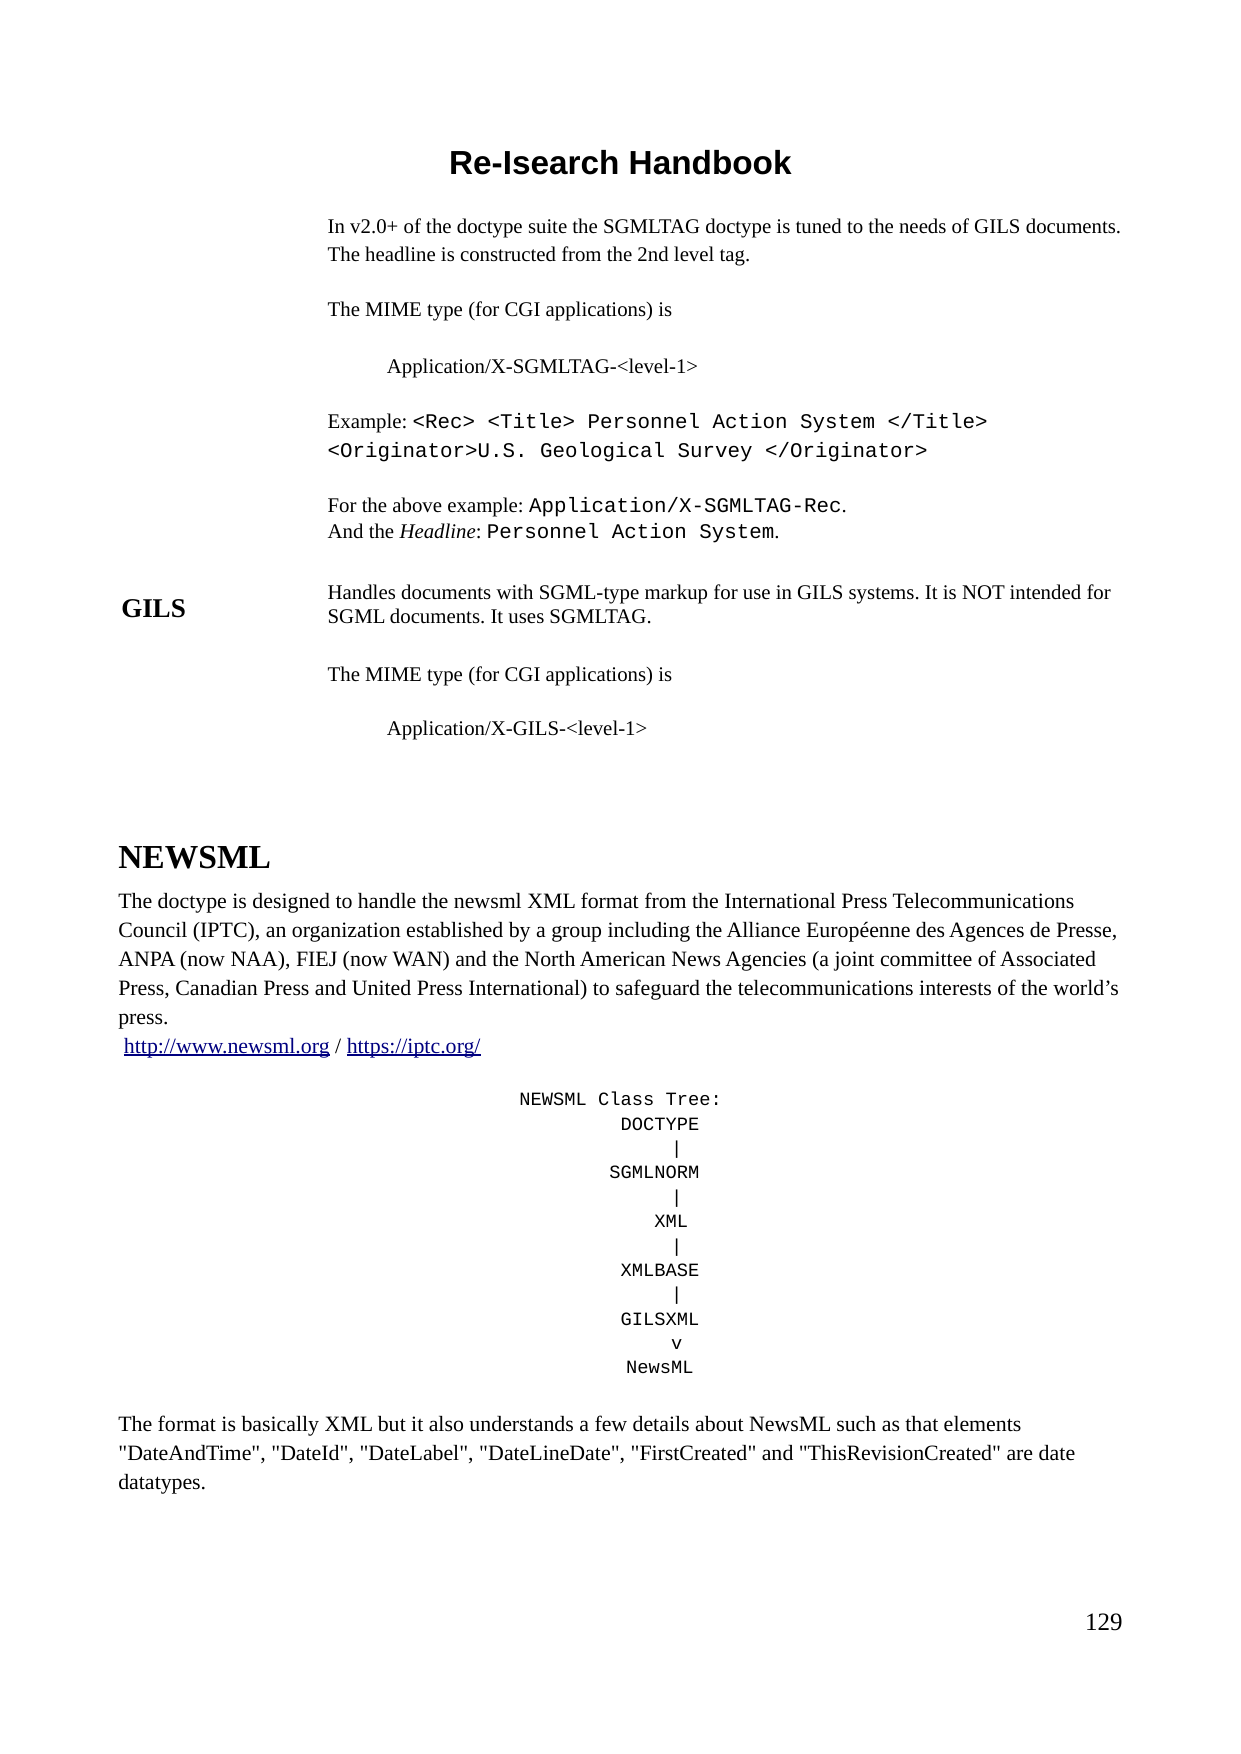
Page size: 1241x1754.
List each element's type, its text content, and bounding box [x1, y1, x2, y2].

subtitle NEWSML [118, 837, 1122, 875]
text XML [118, 1212, 1122, 1233]
text | [118, 1236, 1122, 1258]
table_cell Handles documents with SGML-type markup for use in GILS systems. It is NOT intended for SGML documents. It uses SGMLTAG. The MIME type (for CGI applications) is Application/X-GILS-<level-1> [325, 577, 1157, 772]
text NewsML [118, 1358, 1122, 1379]
text NEWSML Class Tree: [118, 1090, 1122, 1111]
text | [118, 1188, 1122, 1209]
text v [118, 1334, 1122, 1355]
text The format is basically XML but it also understands a few details about NewsML such as that elements "DateAndTime", "DateId", "DateLabel", "DateLineDate", "FirstCreated" and "ThisRevisionCreated" are date datatypes. [118, 1411, 1122, 1494]
table_header [118, 212, 324, 577]
text DOCTYPE [118, 1114, 1122, 1136]
text The doctype is designed to handle the newsml XML format from the International Press Telecommunications Council (IPTC), an organization established by a group including the Alliance Européenne des Agences de Presse, ANPA (now NAA), FIEJ (now WAN) and the North American News Agencies (a joint committee of Associated Press, Canadian Press and United Press International) to safeguard the telecommunications interests of the world’s press. [118, 888, 1122, 1029]
text | [118, 1139, 1122, 1160]
text http://www.newsml.org / https://iptc.org/ [118, 1033, 1122, 1058]
text GILSXML [118, 1309, 1122, 1331]
text | [118, 1285, 1122, 1306]
table_cell GILS [118, 577, 324, 772]
text SGMLNORM [118, 1163, 1122, 1184]
table_header In v2.0+ of the doctype suite the SGMLTAG doctype is tuned to the needs of GILS documents. The headline is constructed from the 2nd level tag. The MIME type (for CGI applications) is Application/X-SGMLTAG-<level-1> Example: <Rec> <Title> Personnel Action System </Title> <Originator>U.S. Geological Survey </Originator> For the above example: Application/X-SGMLTAG-Rec. And the Headline: Personnel Action System. [325, 212, 1157, 577]
text XMLBASE [118, 1261, 1122, 1282]
